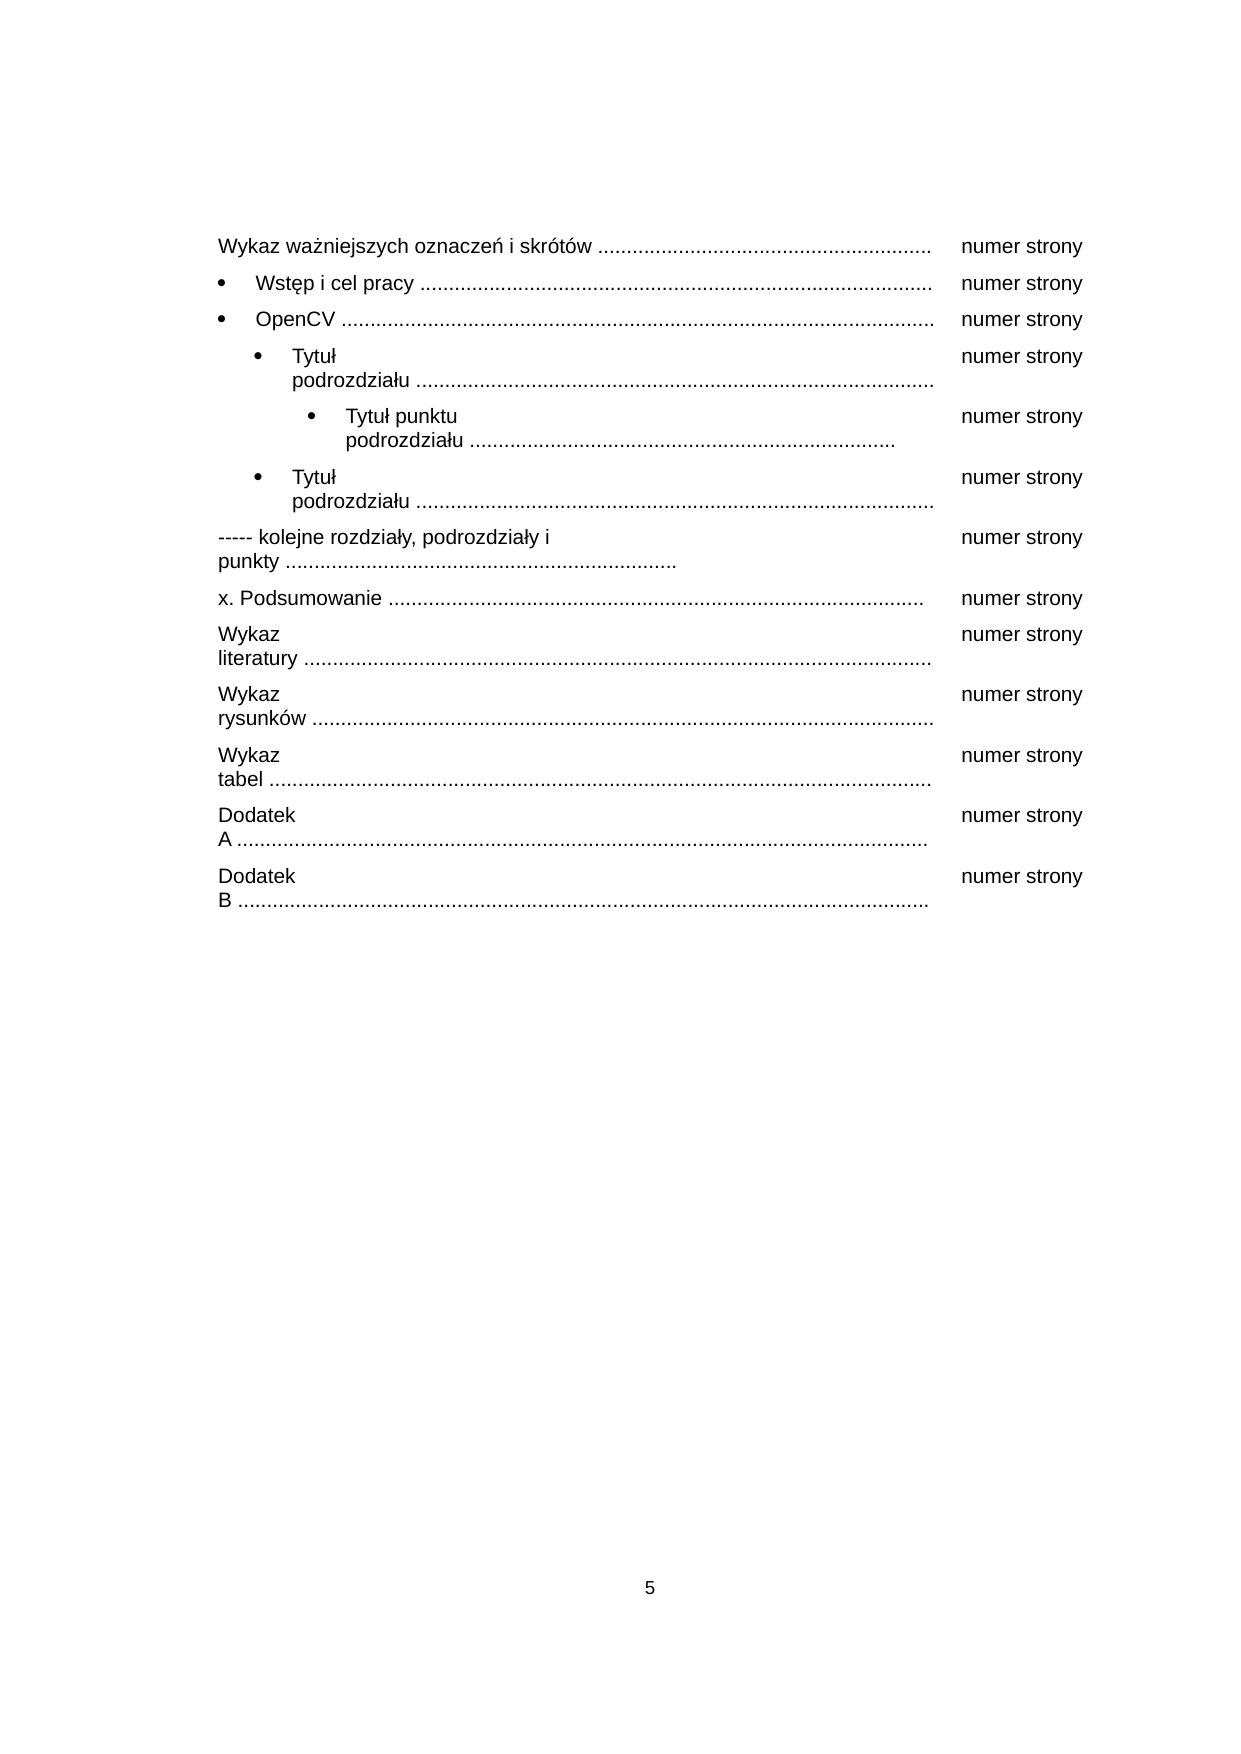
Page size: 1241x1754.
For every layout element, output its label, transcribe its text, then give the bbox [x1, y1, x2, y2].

table_cell Tytuł podrozdziału .......................................................................................... [207, 465, 948, 525]
table_cell numer strony [948, 270, 1094, 307]
table_cell numer strony [948, 307, 1094, 343]
table_cell Dodatek A ........................................................................................................................ [207, 803, 948, 863]
table_cell Tytuł podrozdziału .......................................................................................... [207, 344, 948, 404]
table_cell numer strony [948, 622, 1094, 682]
table_cell numer strony [948, 404, 1094, 464]
table_cell numer strony [948, 682, 1094, 743]
table_cell Wstęp i cel pracy ......................................................................................... [207, 270, 948, 307]
table_cell Wykaz rysunków ............................................................................................................ [207, 682, 948, 743]
table_header numer strony [948, 234, 1094, 270]
table_cell ----- kolejne rozdziały, podrozdziały i punkty .................................................................... [207, 525, 948, 585]
table_header Wykaz ważniejszych oznaczeń i skrótów .......................................................... [207, 234, 948, 270]
table_cell numer strony [948, 743, 1094, 803]
table_cell Wykaz literatury ............................................................................................................. [207, 622, 948, 682]
table_cell numer strony [948, 585, 1094, 622]
table_cell numer strony [948, 465, 1094, 525]
table_cell Tytuł punktu podrozdziału .......................................................................... [207, 404, 948, 464]
table_cell x. Podsumowanie ............................................................................................. [207, 585, 948, 622]
table_cell numer strony [948, 864, 1094, 924]
table_cell numer strony [948, 344, 1094, 404]
table_cell Dodatek B ........................................................................................................................ [207, 864, 948, 924]
table_cell OpenCV ....................................................................................................... [207, 307, 948, 343]
table_cell Wykaz tabel ................................................................................................................... [207, 743, 948, 803]
table_cell numer strony [948, 525, 1094, 585]
table_cell numer strony [948, 803, 1094, 863]
